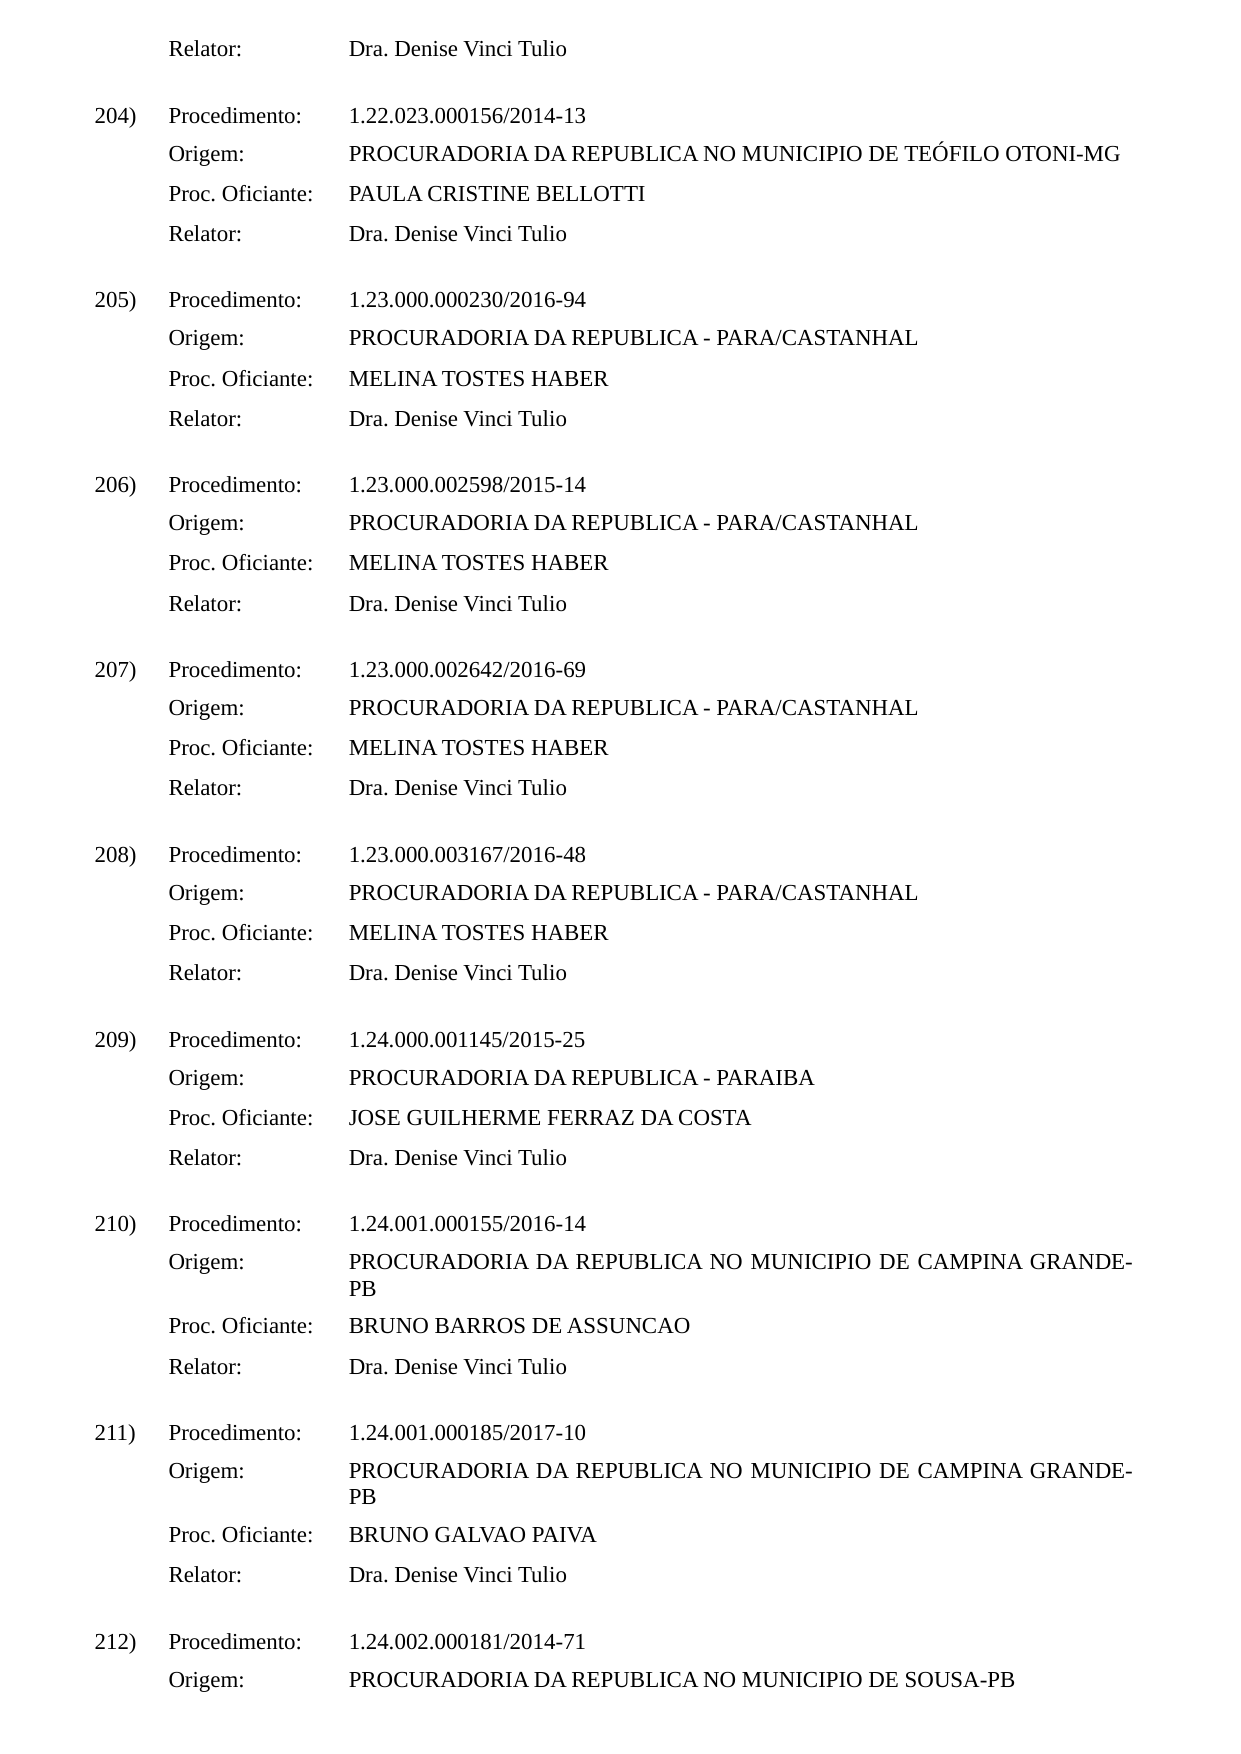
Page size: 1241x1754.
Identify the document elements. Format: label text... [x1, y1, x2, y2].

table_cell MELINA TOSTES HABER [343, 544, 1139, 584]
table_cell PAULA CRISTINE BELLOTTI [343, 174, 1139, 214]
table_cell Relator: [163, 214, 343, 254]
table_header Procedimento: [163, 650, 343, 688]
table_cell Origem: [163, 1058, 343, 1098]
table_cell Proc. Oficiante: [163, 544, 343, 584]
table_cell JOSE GUILHERME FERRAZ DA COSTA [343, 1098, 1139, 1138]
table_cell Relator: [163, 584, 343, 624]
table_cell [89, 1556, 162, 1596]
table_header Procedimento: [163, 281, 343, 319]
table_cell BRUNO GALVAO PAIVA [343, 1516, 1139, 1556]
table_cell [89, 1451, 162, 1516]
table_cell [89, 954, 162, 994]
table_header Procedimento: [163, 1414, 343, 1451]
table_cell MELINA TOSTES HABER [343, 913, 1139, 953]
table_cell Origem: [163, 873, 343, 913]
table_cell Relator: [163, 1138, 343, 1178]
table_header 206) [89, 466, 162, 503]
table_cell Origem: [163, 504, 343, 544]
table_cell Origem: [163, 1243, 343, 1307]
table_cell Proc. Oficiante: [163, 174, 343, 214]
table_cell PROCURADORIA DA REPUBLICA NO MUNICIPIO DE SOUSA-PB [343, 1660, 1139, 1700]
table_cell BRUNO BARROS DE ASSUNCAO [343, 1307, 1139, 1347]
table_cell Proc. Oficiante: [163, 1516, 343, 1556]
table_cell Dra. Denise Vinci Tulio [343, 769, 1139, 809]
table_cell [89, 1660, 162, 1700]
table_cell Origem: [163, 688, 343, 728]
table_cell [89, 174, 162, 214]
table_cell [89, 1347, 162, 1387]
table_header Procedimento: [163, 466, 343, 503]
table_header Procedimento: [163, 835, 343, 873]
table_cell Relator: [163, 30, 343, 70]
table_cell PROCURADORIA DA REPUBLICA NO MUNICIPIO DE CAMPINA GRANDE-PB [343, 1451, 1139, 1516]
table_cell [89, 319, 162, 359]
table_cell [89, 30, 162, 70]
table_cell Relator: [163, 1347, 343, 1387]
table_cell [89, 504, 162, 544]
table_cell Relator: [163, 769, 343, 809]
table_cell [89, 1138, 162, 1178]
table_cell [89, 1307, 162, 1347]
table_header 1.23.000.002642/2016-69 [343, 650, 1139, 688]
table_header 207) [89, 650, 162, 688]
table_header 1.23.000.003167/2016-48 [343, 835, 1139, 873]
table_cell Proc. Oficiante: [163, 1307, 343, 1347]
table_cell [89, 1243, 162, 1307]
table_cell [89, 873, 162, 913]
table_header 208) [89, 835, 162, 873]
table_cell Dra. Denise Vinci Tulio [343, 399, 1139, 439]
table_cell PROCURADORIA DA REPUBLICA - PARAIBA [343, 1058, 1139, 1098]
table_cell [89, 1058, 162, 1098]
table_cell MELINA TOSTES HABER [343, 729, 1139, 769]
table_cell Origem: [163, 1451, 343, 1516]
table_header Procedimento: [163, 1622, 343, 1660]
table_header 1.24.000.001145/2015-25 [343, 1020, 1139, 1058]
table_cell [89, 134, 162, 174]
table_cell Origem: [163, 319, 343, 359]
table_cell PROCURADORIA DA REPUBLICA - PARA/CASTANHAL [343, 319, 1139, 359]
table_cell Dra. Denise Vinci Tulio [343, 1138, 1139, 1178]
table_cell Relator: [163, 1556, 343, 1596]
table_cell PROCURADORIA DA REPUBLICA - PARA/CASTANHAL [343, 504, 1139, 544]
table_cell Dra. Denise Vinci Tulio [343, 1556, 1139, 1596]
table_header Procedimento: [163, 96, 343, 134]
table_cell Dra. Denise Vinci Tulio [343, 584, 1139, 624]
table_cell Proc. Oficiante: [163, 913, 343, 953]
table_cell PROCURADORIA DA REPUBLICA NO MUNICIPIO DE CAMPINA GRANDE-PB [343, 1243, 1139, 1307]
table_header 1.24.002.000181/2014-71 [343, 1622, 1139, 1660]
table_header 1.23.000.000230/2016-94 [343, 281, 1139, 319]
table_cell Dra. Denise Vinci Tulio [343, 954, 1139, 994]
table_header Procedimento: [163, 1020, 343, 1058]
table_cell [89, 399, 162, 439]
table_cell PROCURADORIA DA REPUBLICA NO MUNICIPIO DE TEÓFILO OTONI-MG [343, 134, 1139, 174]
table_cell [89, 769, 162, 809]
table_header 204) [89, 96, 162, 134]
table_cell Dra. Denise Vinci Tulio [343, 1347, 1139, 1387]
table_header 205) [89, 281, 162, 319]
table_cell Proc. Oficiante: [163, 1098, 343, 1138]
table_header 211) [89, 1414, 162, 1451]
table_header 1.24.001.000185/2017-10 [343, 1414, 1139, 1451]
table_cell Dra. Denise Vinci Tulio [343, 30, 1139, 70]
table_cell [89, 688, 162, 728]
table_cell Origem: [163, 1660, 343, 1700]
table_cell PROCURADORIA DA REPUBLICA - PARA/CASTANHAL [343, 688, 1139, 728]
table_header Procedimento: [163, 1205, 343, 1243]
table_header 1.22.023.000156/2014-13 [343, 96, 1139, 134]
table_header 1.24.001.000155/2016-14 [343, 1205, 1139, 1243]
table_header 210) [89, 1205, 162, 1243]
table_cell Relator: [163, 399, 343, 439]
table_cell Relator: [163, 954, 343, 994]
table_cell [89, 1098, 162, 1138]
table_cell [89, 729, 162, 769]
table_cell [89, 584, 162, 624]
table_cell [89, 1516, 162, 1556]
table_cell Origem: [163, 134, 343, 174]
table_cell Proc. Oficiante: [163, 729, 343, 769]
table_cell [89, 359, 162, 399]
table_header 1.23.000.002598/2015-14 [343, 466, 1139, 503]
table_cell Proc. Oficiante: [163, 359, 343, 399]
table_cell Dra. Denise Vinci Tulio [343, 214, 1139, 254]
table_cell [89, 544, 162, 584]
table_cell [89, 913, 162, 953]
table_cell [89, 214, 162, 254]
table_cell PROCURADORIA DA REPUBLICA - PARA/CASTANHAL [343, 873, 1139, 913]
table_cell MELINA TOSTES HABER [343, 359, 1139, 399]
table_header 209) [89, 1020, 162, 1058]
table_header 212) [89, 1622, 162, 1660]
